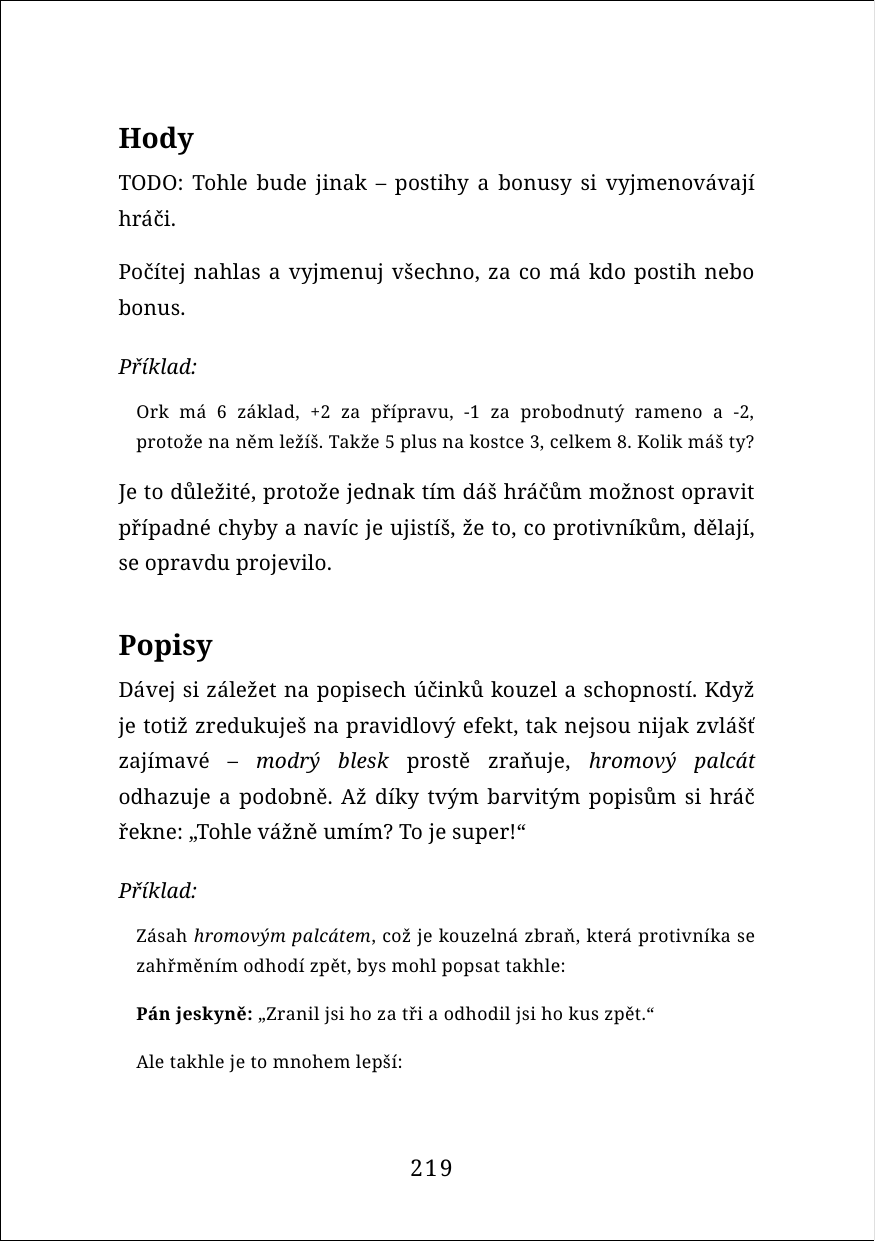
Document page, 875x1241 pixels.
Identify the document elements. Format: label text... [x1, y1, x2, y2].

text Je to důležité, protože jednak tím dáš hráčům možnost opravit případné chyby a navíc je ujistíš, že to, co protivníkům, dělají, se opravdu projevilo. [118, 477, 756, 577]
text TODO: Tohle bude jinak – postihy a bonusy si vyjmenovávají hráči. [118, 168, 756, 232]
text Ork má 6 základ, +2 za přípravu, -1 za probodnutý rameno a -2, protože na něm ležíš. Takže 5 plus na kostce 3, celkem 8. Kolik máš ty? [136, 399, 756, 453]
subtitle Hody [118, 118, 756, 157]
subtitle Popisy [118, 625, 756, 663]
text Příklad: [118, 876, 756, 905]
text Zásah hromovým palcátem, což je kouzelná zbraň, která protivníka se zahřměním odhodí zpět, bys mohl popsat takhle: [136, 924, 756, 978]
text Počítej nahlas a vyjmenuj všechno, za co má kdo postih nebo bonus. [118, 257, 756, 321]
text Pán jeskyně: „Zranil jsi ho za tři a odhodil jsi ho kus zpět.“ [136, 1002, 756, 1026]
text Ale takhle je to mnohem lepší: [136, 1050, 756, 1074]
text Příklad: [118, 352, 756, 380]
text Dávej si záležet na popisech účinků kouzel a schopností. Když je totiž zredukuješ na pravidlový efekt, tak nejsou nijak zvlášť zajímavé – modrý blesk prostě zraňuje, hromový palcát odhazuje a podobně. Až díky tvým barvitým popisům si hráč řekne: „Tohle vážně umím? To je super!“ [118, 675, 756, 846]
